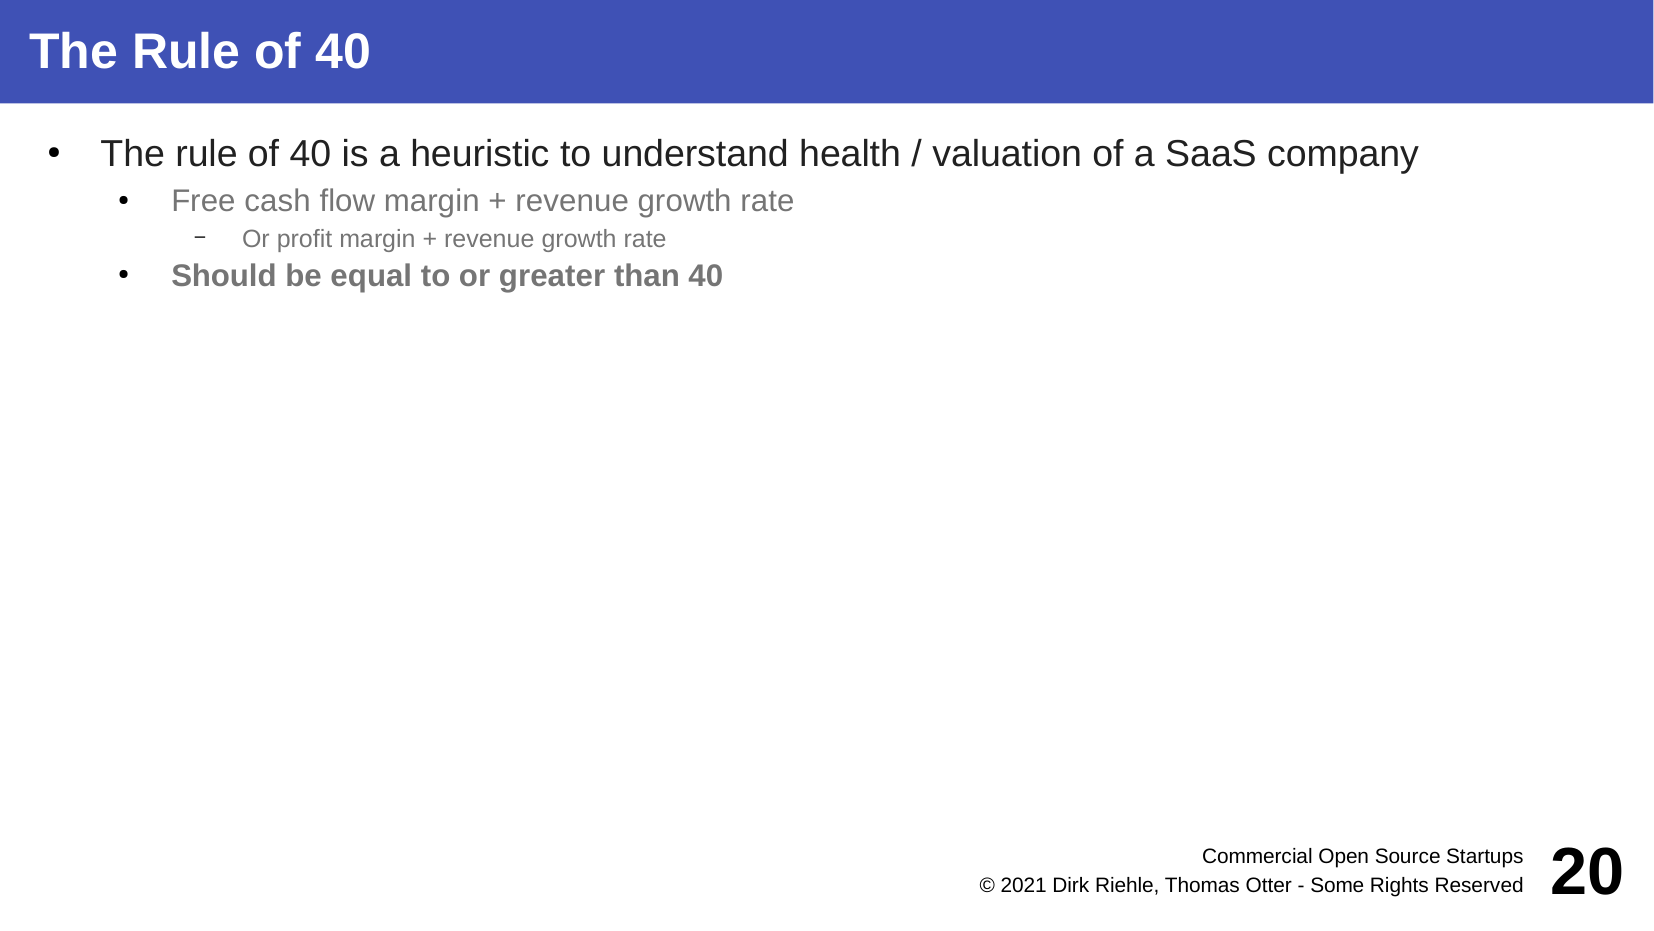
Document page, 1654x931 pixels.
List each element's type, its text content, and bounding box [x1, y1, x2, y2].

list The rule of 40 is a heuristic to understand health / valuation of a SaaS company Free cash flow margin + revenue growth rate Or profit margin + revenue growth rate Should be equal to or greater than 40 [29, 132, 1625, 813]
title The Rule of 40 [0, 0, 1654, 104]
